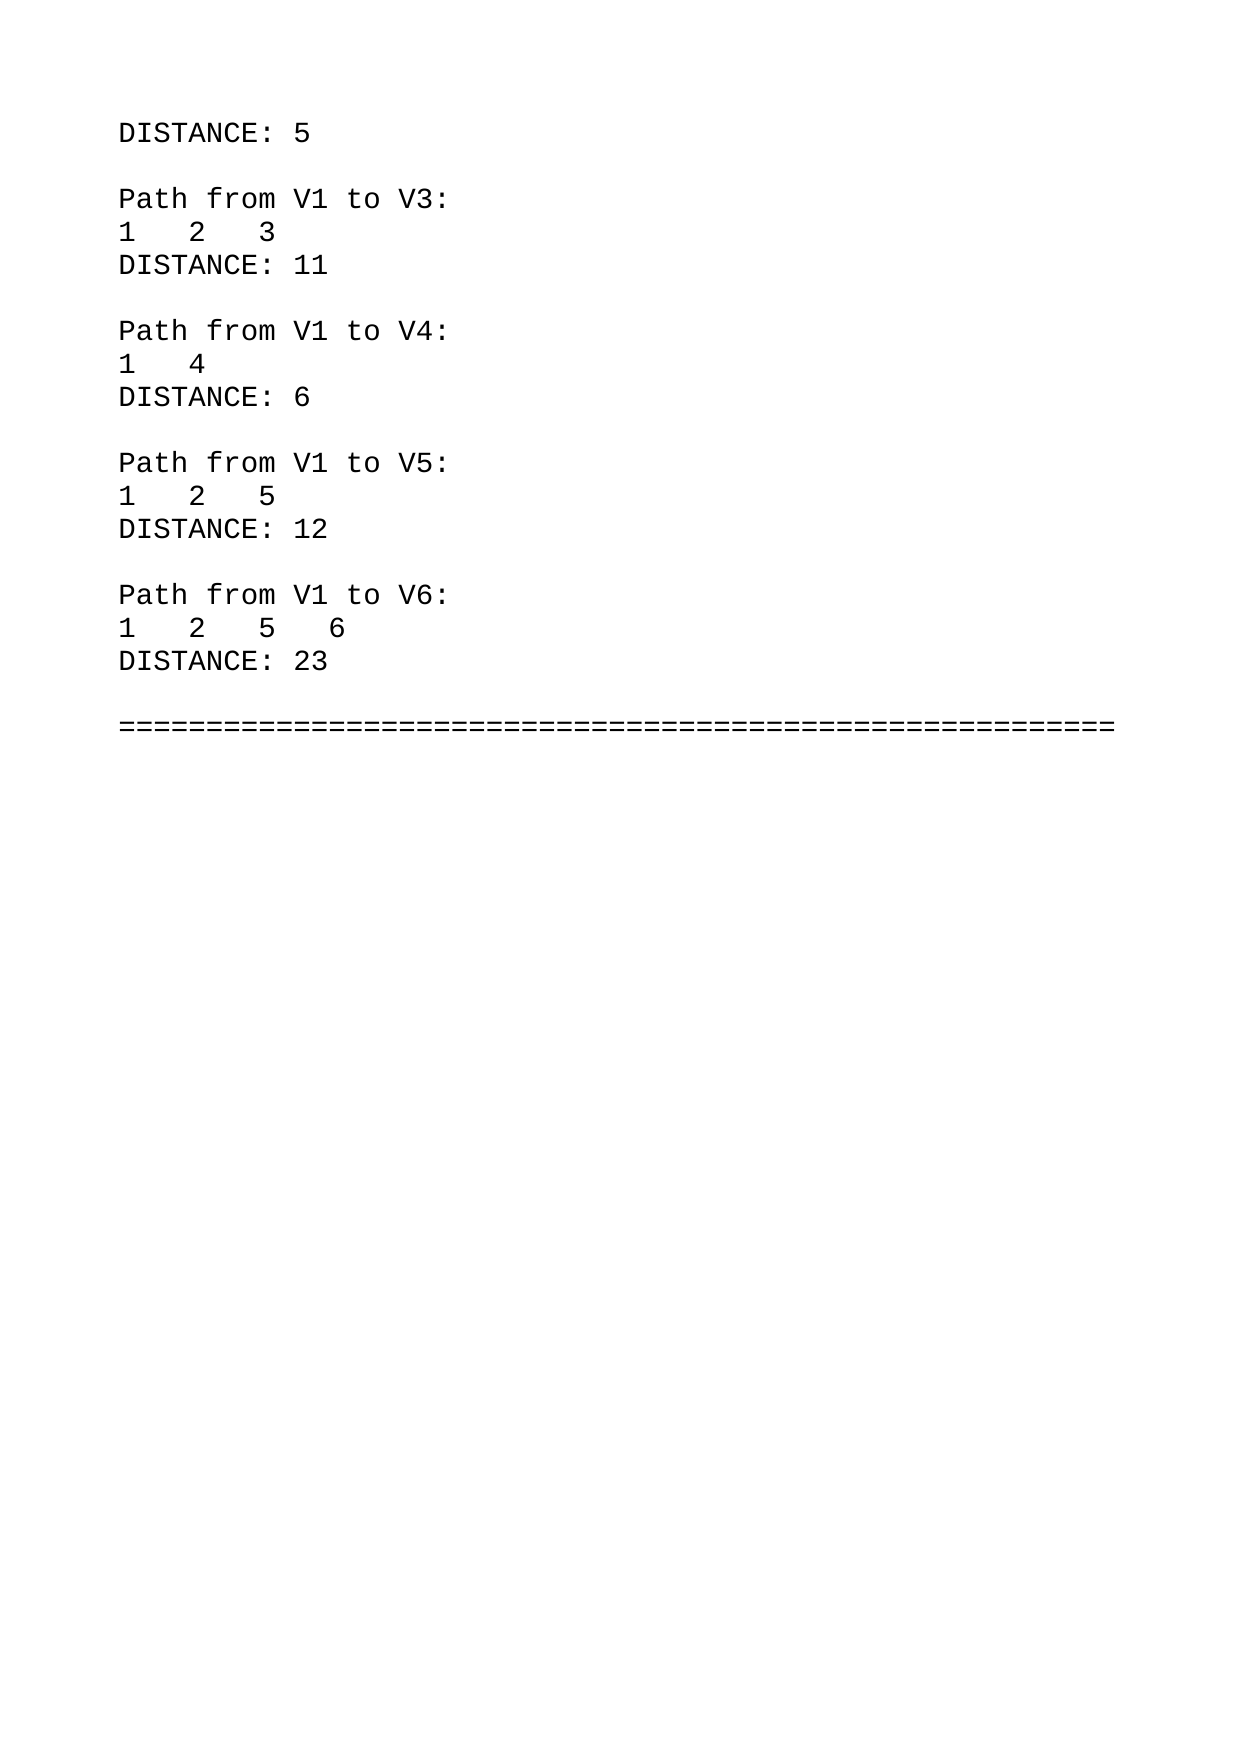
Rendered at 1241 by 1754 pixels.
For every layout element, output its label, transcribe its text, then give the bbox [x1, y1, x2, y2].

text Path from V1 to V6: [118, 580, 1122, 613]
text ========================================================= [118, 712, 1122, 746]
text DISTANCE: 6 [118, 382, 1122, 415]
text 1 4 [118, 349, 1122, 382]
text 1 2 3 [118, 217, 1122, 250]
text Path from V1 to V3: [118, 184, 1122, 217]
text 1 2 5 6 [118, 613, 1122, 646]
text DISTANCE: 11 [118, 250, 1122, 283]
text DISTANCE: 12 [118, 514, 1122, 547]
text Path from V1 to V4: [118, 316, 1122, 349]
text 1 2 5 [118, 481, 1122, 514]
text Path from V1 to V5: [118, 448, 1122, 481]
text DISTANCE: 23 [118, 646, 1122, 679]
text DISTANCE: 5 [118, 118, 1122, 151]
